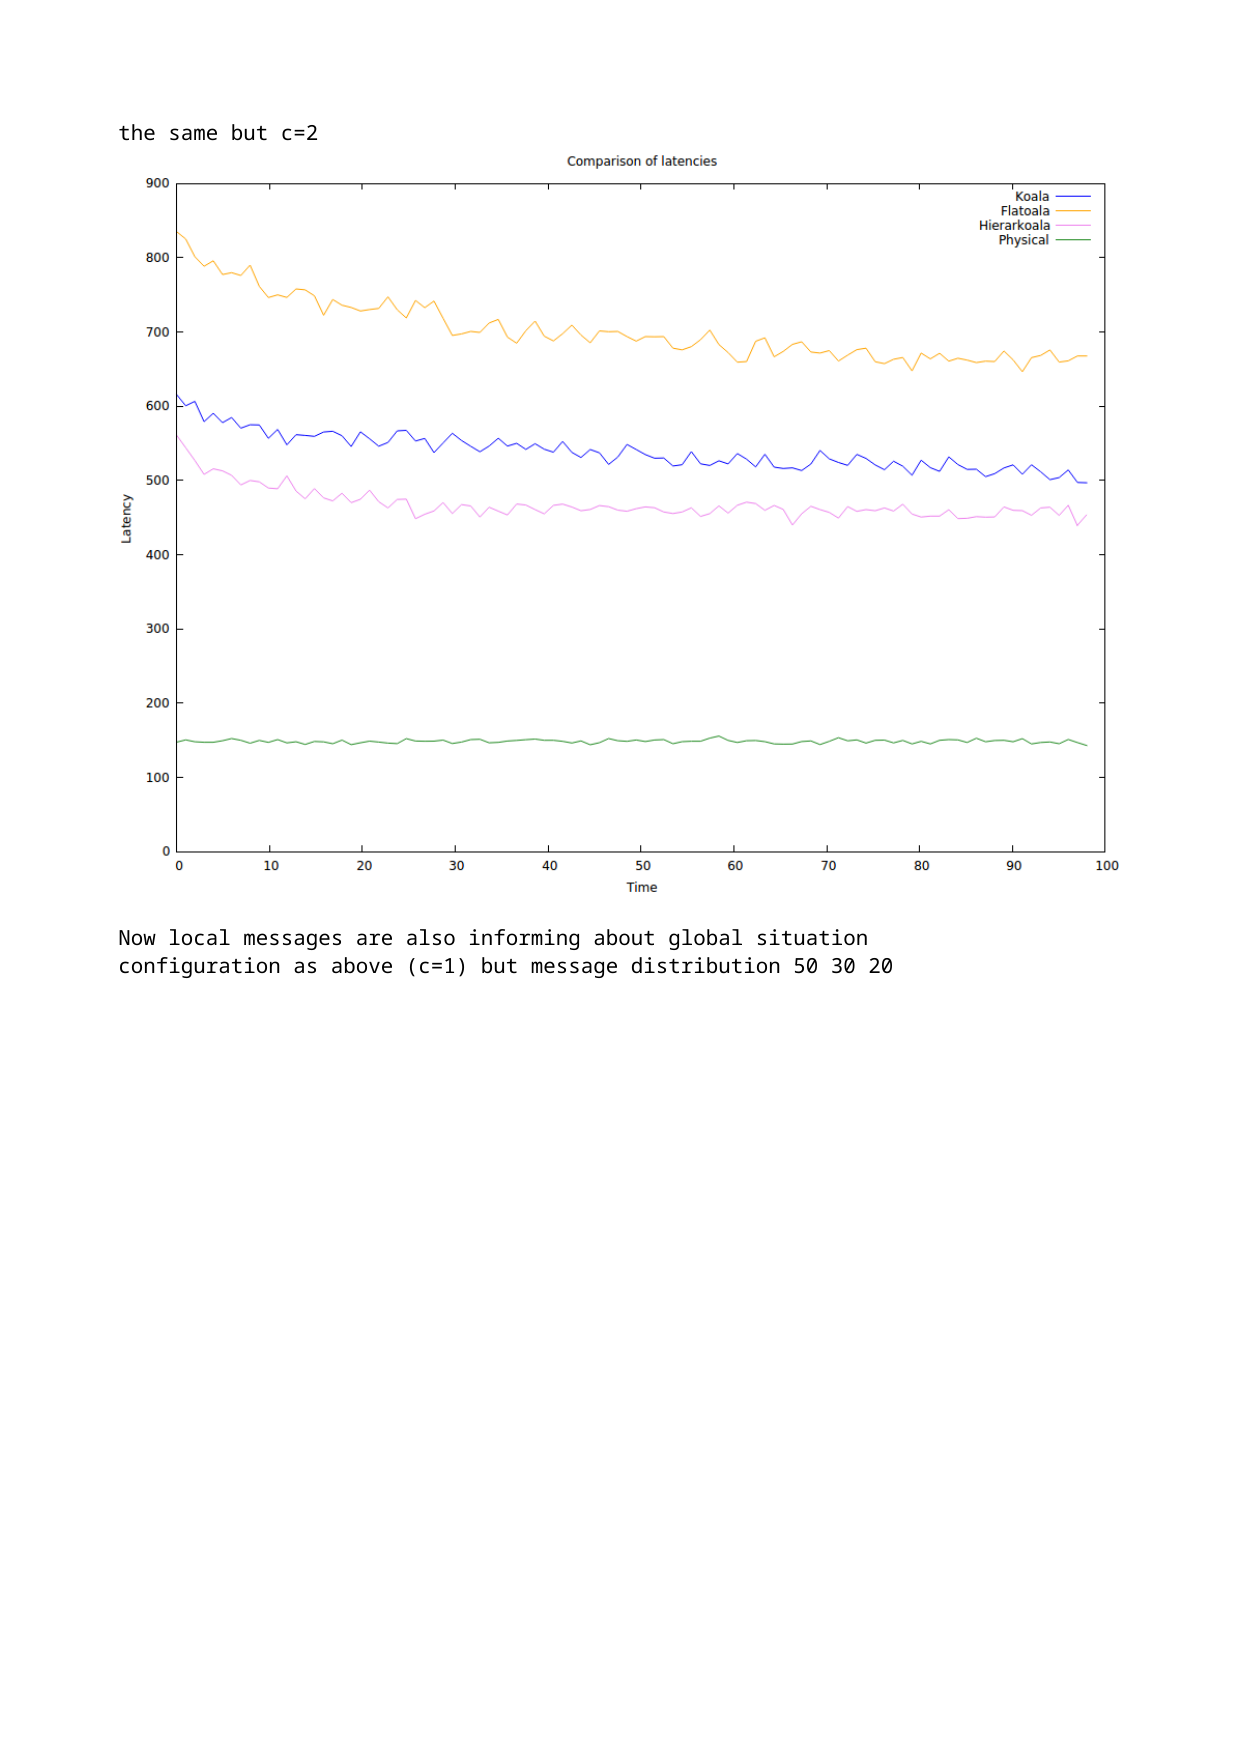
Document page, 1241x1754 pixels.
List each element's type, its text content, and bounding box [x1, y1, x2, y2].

text Now local messages are also informing about global situation [118, 923, 1122, 952]
text configuration as above (c=1) but message distribution 50 30 20 [118, 952, 1122, 980]
picture [118, 146, 1123, 895]
text the same but c=2 [118, 118, 1122, 146]
